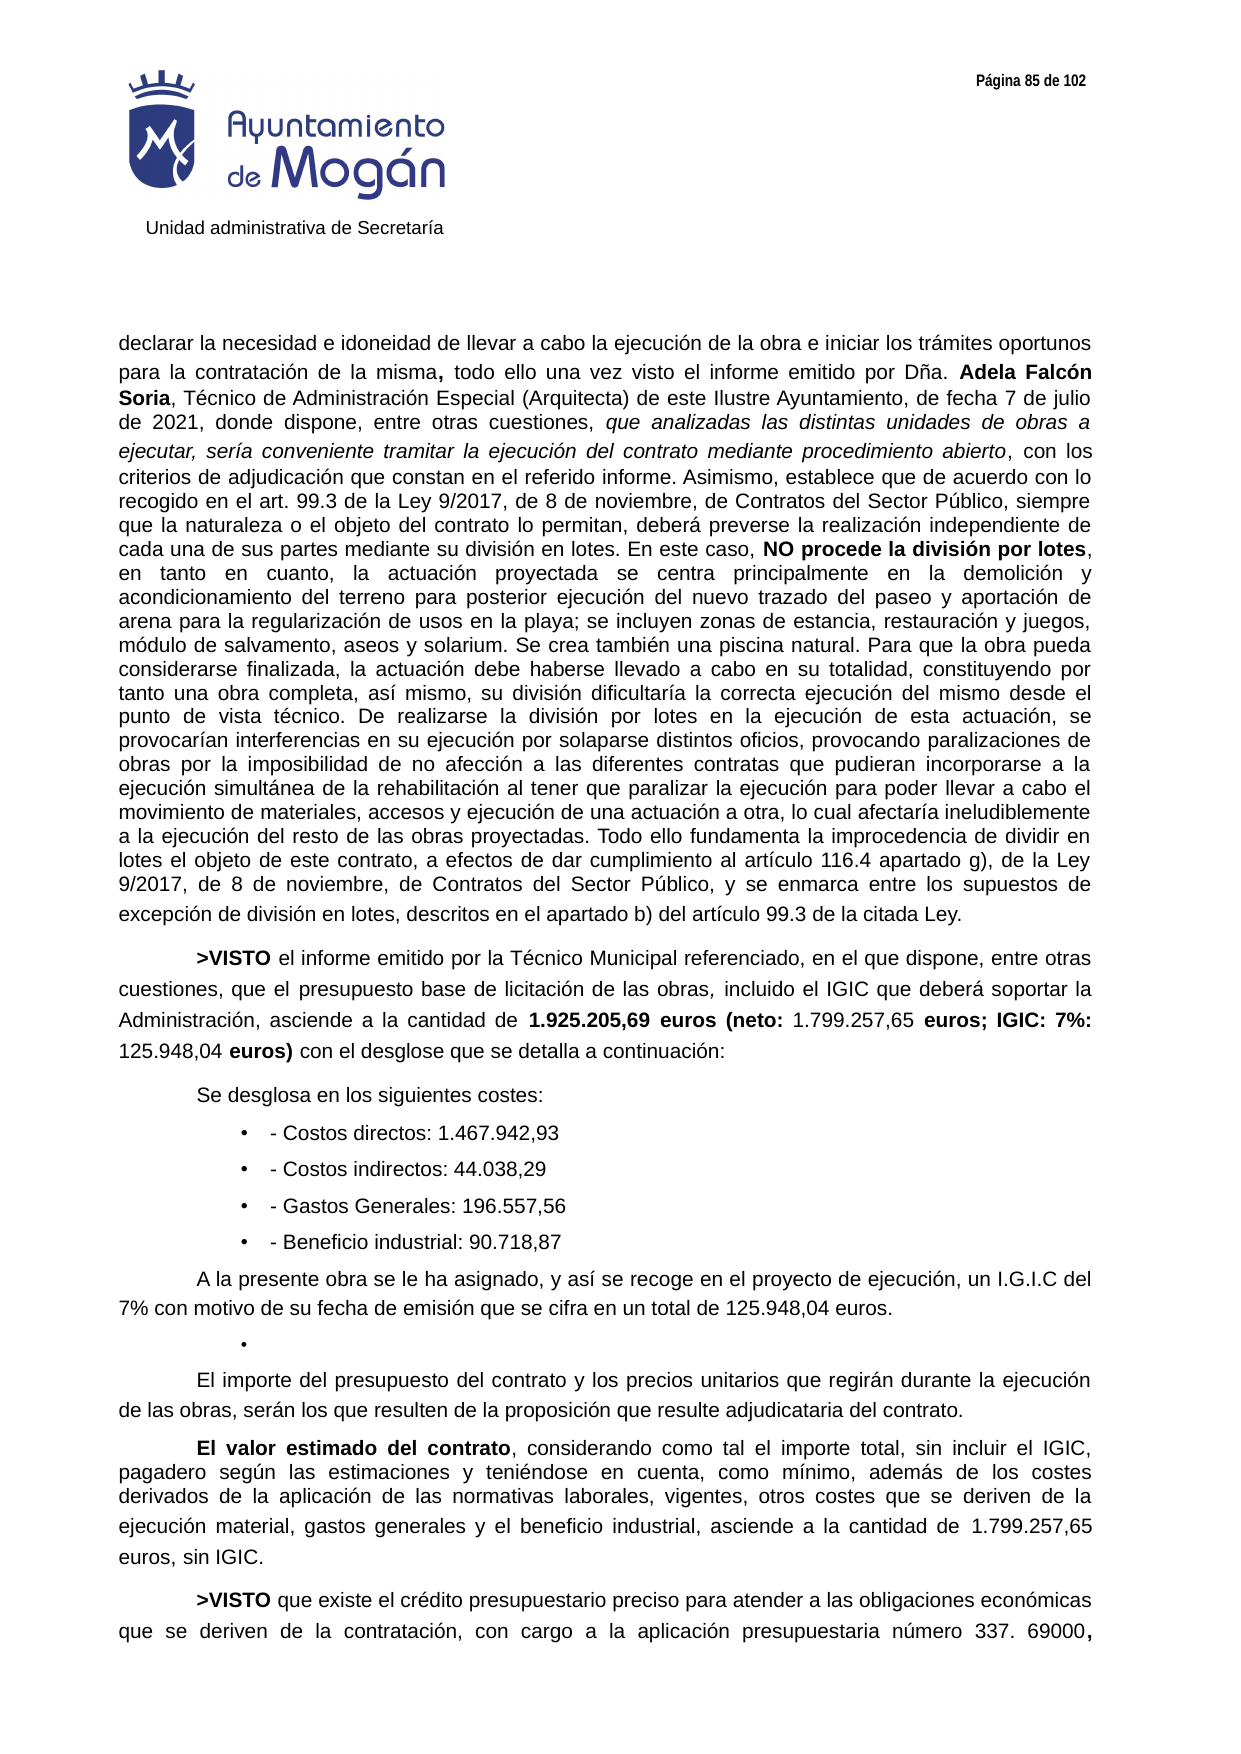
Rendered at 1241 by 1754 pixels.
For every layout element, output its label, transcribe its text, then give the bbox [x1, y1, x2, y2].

list - Gastos Generales: 196.557,56 [162, 1193, 1092, 1217]
text declarar la necesidad e idoneidad de llevar a cabo la ejecución de la obra e iniciar los trámites oportunos para la contratación de la misma, todo ello una vez visto el informe emitido por Dña. Adela Falcón Soria, Técnico de Administración Especial (Arquitecta) de este Ilustre Ayuntamiento, de fecha 7 de julio de 2021, donde dispone, entre otras cuestiones, que analizadas las distintas unidades de obras a ejecutar, sería conveniente tramitar la ejecución del contrato mediante procedimiento abierto, con los criterios de adjudicación que constan en el referido informe. Asimismo, establece que de acuerdo con lo recogido en el art. 99.3 de la Ley 9/2017, de 8 de noviembre, de Contratos del Sector Público, siempre que la naturaleza o el objeto del contrato lo permitan, deberá preverse la realización independiente de cada una de sus partes mediante su división en lotes. En este caso, NO procede la división por lotes, en tanto en cuanto, la actuación proyectada se centra principalmente en la demolición y acondicionamiento del terreno para posterior ejecución del nuevo trazado del paseo y aportación de arena para la regularización de usos en la playa; se incluyen zonas de estancia, restauración y juegos, módulo de salvamento, aseos y solarium. Se crea también una piscina natural. Para que la obra pueda considerarse finalizada, la actuación debe haberse llevado a cabo en su totalidad, constituyendo por tanto una obra completa, así mismo, su división dificultaría la correcta ejecución del mismo desde el punto de vista técnico. De realizarse la división por lotes en la ejecución de esta actuación, se provocarían interferencias en su ejecución por solaparse distintos oficios, provocando paralizaciones de obras por la imposibilidad de no afección a las diferentes contratas que pudieran incorporarse a la ejecución simultánea de la rehabilitación al tener que paralizar la ejecución para poder llevar a cabo el movimiento de materiales, accesos y ejecución de una actuación a otra, lo cual afectaría ineludiblemente a la ejecución del resto de las obras proyectadas. Todo ello fundamenta la improcedencia de dividir en lotes el objeto de este contrato, a efectos de dar cumplimiento al artículo 116.4 apartado g), de la Ley 9/2017, de 8 de noviembre, de Contratos del Sector Público, y se enmarca entre los supuestos de excepción de división en lotes, descritos en el apartado b) del artículo 99.3 de la citada Ley. [118, 331, 1092, 927]
text El valor estimado del contrato, considerando como tal el importe total, sin incluir el IGIC, pagadero según las estimaciones y teniéndose en cuenta, como mínimo, además de los costes derivados de la aplicación de las normativas laborales, vigentes, otros costes que se deriven de la ejecución material, gastos generales y el beneficio industrial, asciende a la cantidad de 1.799.257,65 euros, sin IGIC. [118, 1436, 1092, 1570]
text El importe del presupuesto del contrato y los precios unitarios que regirán durante la ejecución de las obras, serán los que resulten de la proposición que resulte adjudicataria del contrato. [118, 1368, 1092, 1423]
picture [128, 70, 445, 206]
text >VISTO el informe emitido por la Técnico Municipal referenciado, en el que dispone, entre otras cuestiones, que el presupuesto base de licitación de las obras, incluido el IGIC que deberá soportar la Administración, asciende a la cantidad de 1.925.205,69 euros (neto: 1.799.257,65 euros; IGIC: 7%: 125.948,04 euros) con el desglose que se detalla a continuación: [118, 939, 1092, 1064]
text >VISTO que existe el crédito presupuestario preciso para atender a las obligaciones económicas que se deriven de la contratación, con cargo a la aplicación presupuestaria número 337. 69000, [118, 1582, 1092, 1645]
list - Costos indirectos: 44.038,29 [162, 1157, 1092, 1181]
list - Costos directos: 1.467.942,93 [162, 1120, 1092, 1144]
text A la presente obra se le ha asignado, y así se recoge en el proyecto de ejecución, un I.G.I.C del 7% con motivo de su fecha de emisión que se cifra en un total de 125.948,04 euros. [118, 1267, 1092, 1322]
list - Beneficio industrial: 90.718,87 [162, 1230, 1092, 1254]
text Se desglosa en los siguientes costes: [118, 1077, 1092, 1108]
